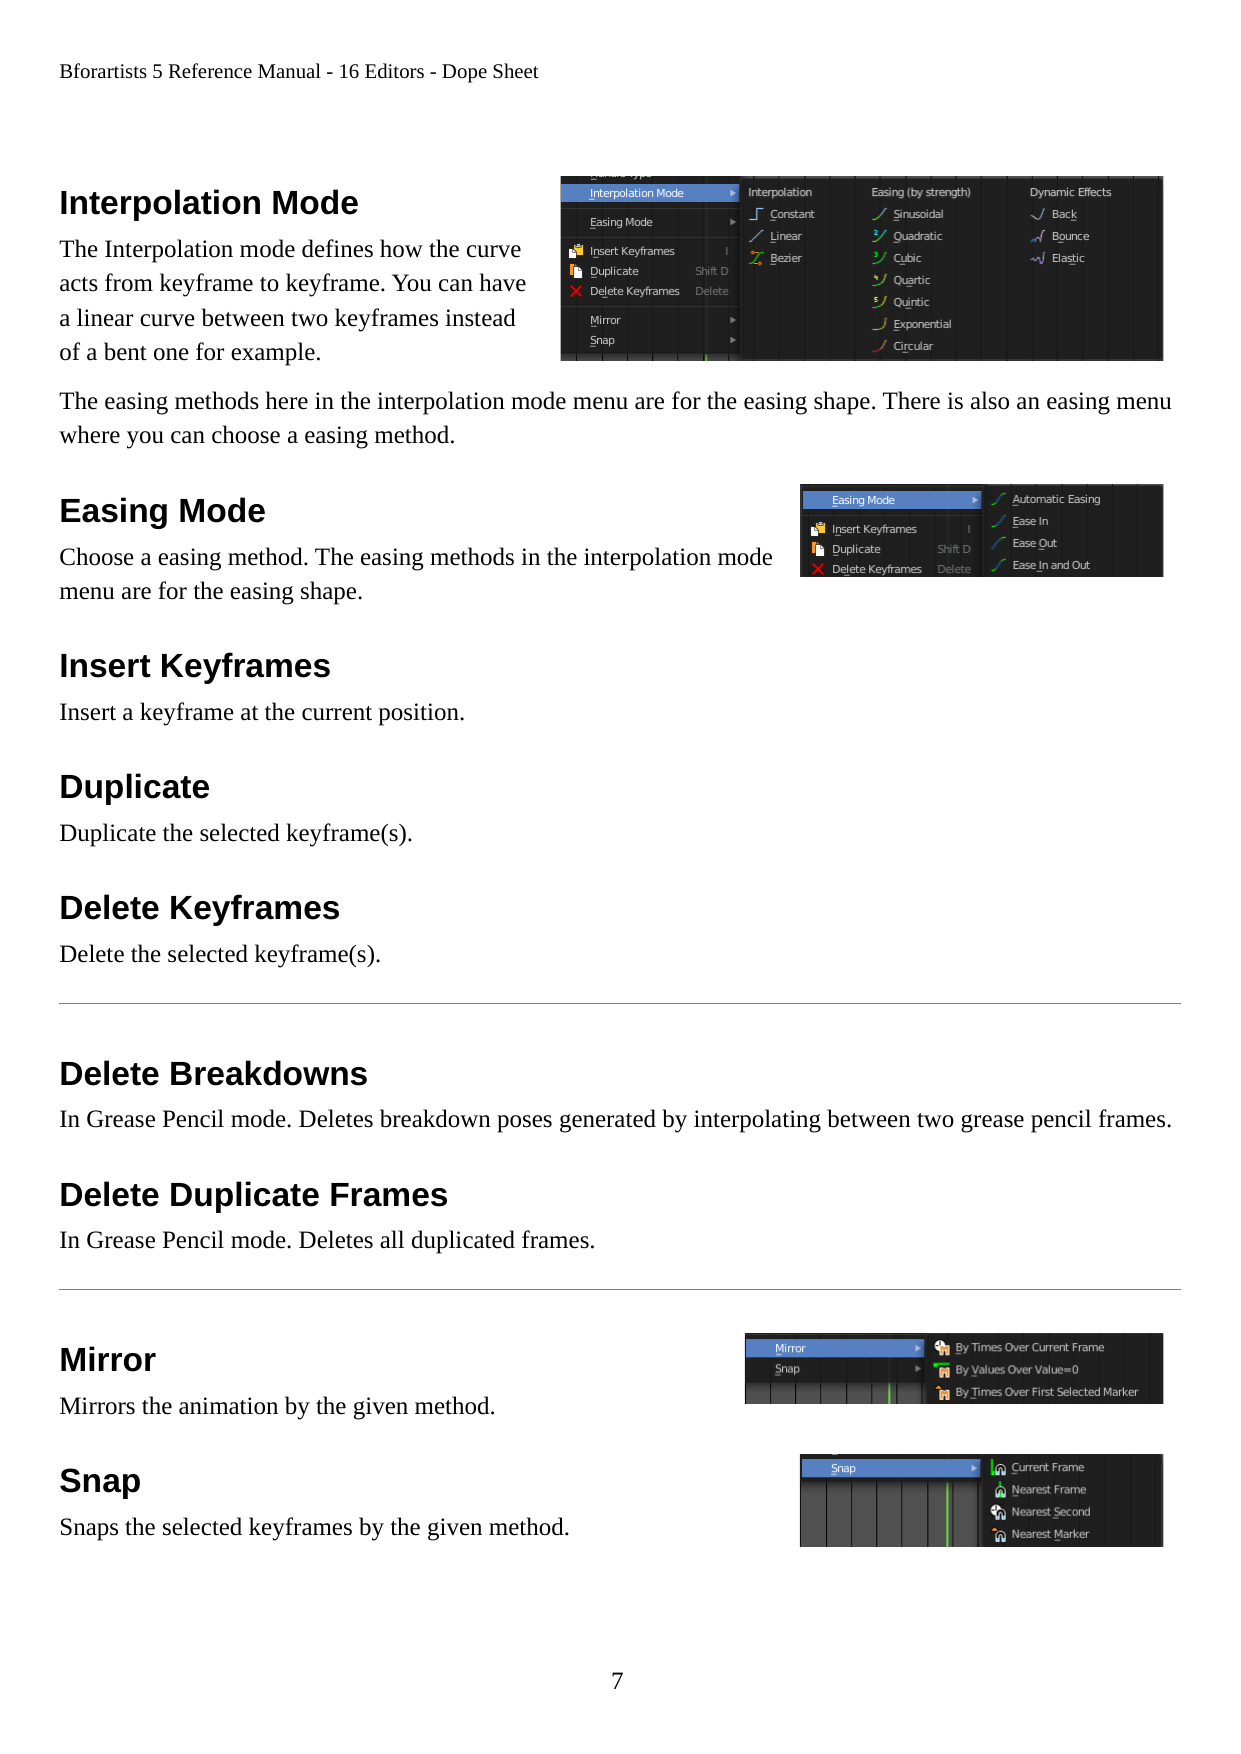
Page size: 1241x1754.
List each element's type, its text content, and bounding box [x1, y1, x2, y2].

subtitle Delete Keyframes [59, 888, 1181, 927]
picture [799, 1454, 1164, 1547]
subtitle Delete Breakdowns [59, 1053, 1181, 1092]
text In Grease Pencil mode. Deletes breakdown poses generated by interpolating between two grease pencil frames. [59, 1104, 1181, 1133]
text Duplicate the selected keyframe(s). [59, 818, 1181, 847]
picture [744, 1333, 1164, 1404]
subtitle Mirror [59, 1339, 744, 1378]
subtitle Easing Mode [59, 491, 800, 529]
subtitle Snap [59, 1461, 799, 1499]
subtitle Duplicate [59, 767, 1181, 806]
text Choose a easing method. The easing methods in the interpolation mode menu are for the easing shape. [59, 542, 1181, 605]
text Mirrors the animation by the given method. [59, 1391, 1181, 1419]
subtitle Delete Duplicate Frames [59, 1174, 1181, 1213]
text Snaps the selected keyframes by the given method. [59, 1512, 799, 1541]
subtitle Interpolation Mode [59, 182, 560, 221]
subtitle [1164, 491, 1181, 529]
subtitle [1164, 182, 1181, 221]
subtitle Insert Keyframes [59, 646, 1181, 685]
subtitle [1164, 1461, 1181, 1499]
picture [800, 484, 1164, 577]
text Insert a keyframe at the current position. [59, 697, 1181, 726]
text In Grease Pencil mode. Deletes all duplicated frames. [59, 1226, 1181, 1254]
text The easing methods here in the interpolation mode menu are for the easing shape. There is also an easing menu where you can choose a easing method. [59, 386, 1181, 449]
text Delete the selected keyframe(s). [59, 939, 1181, 968]
picture [560, 176, 1164, 361]
subtitle [1164, 1339, 1181, 1378]
text The Interpolation mode defines how the curve acts from keyframe to keyframe. You can have a linear curve between two keyframes instead of a bent one for example. [59, 234, 1181, 366]
